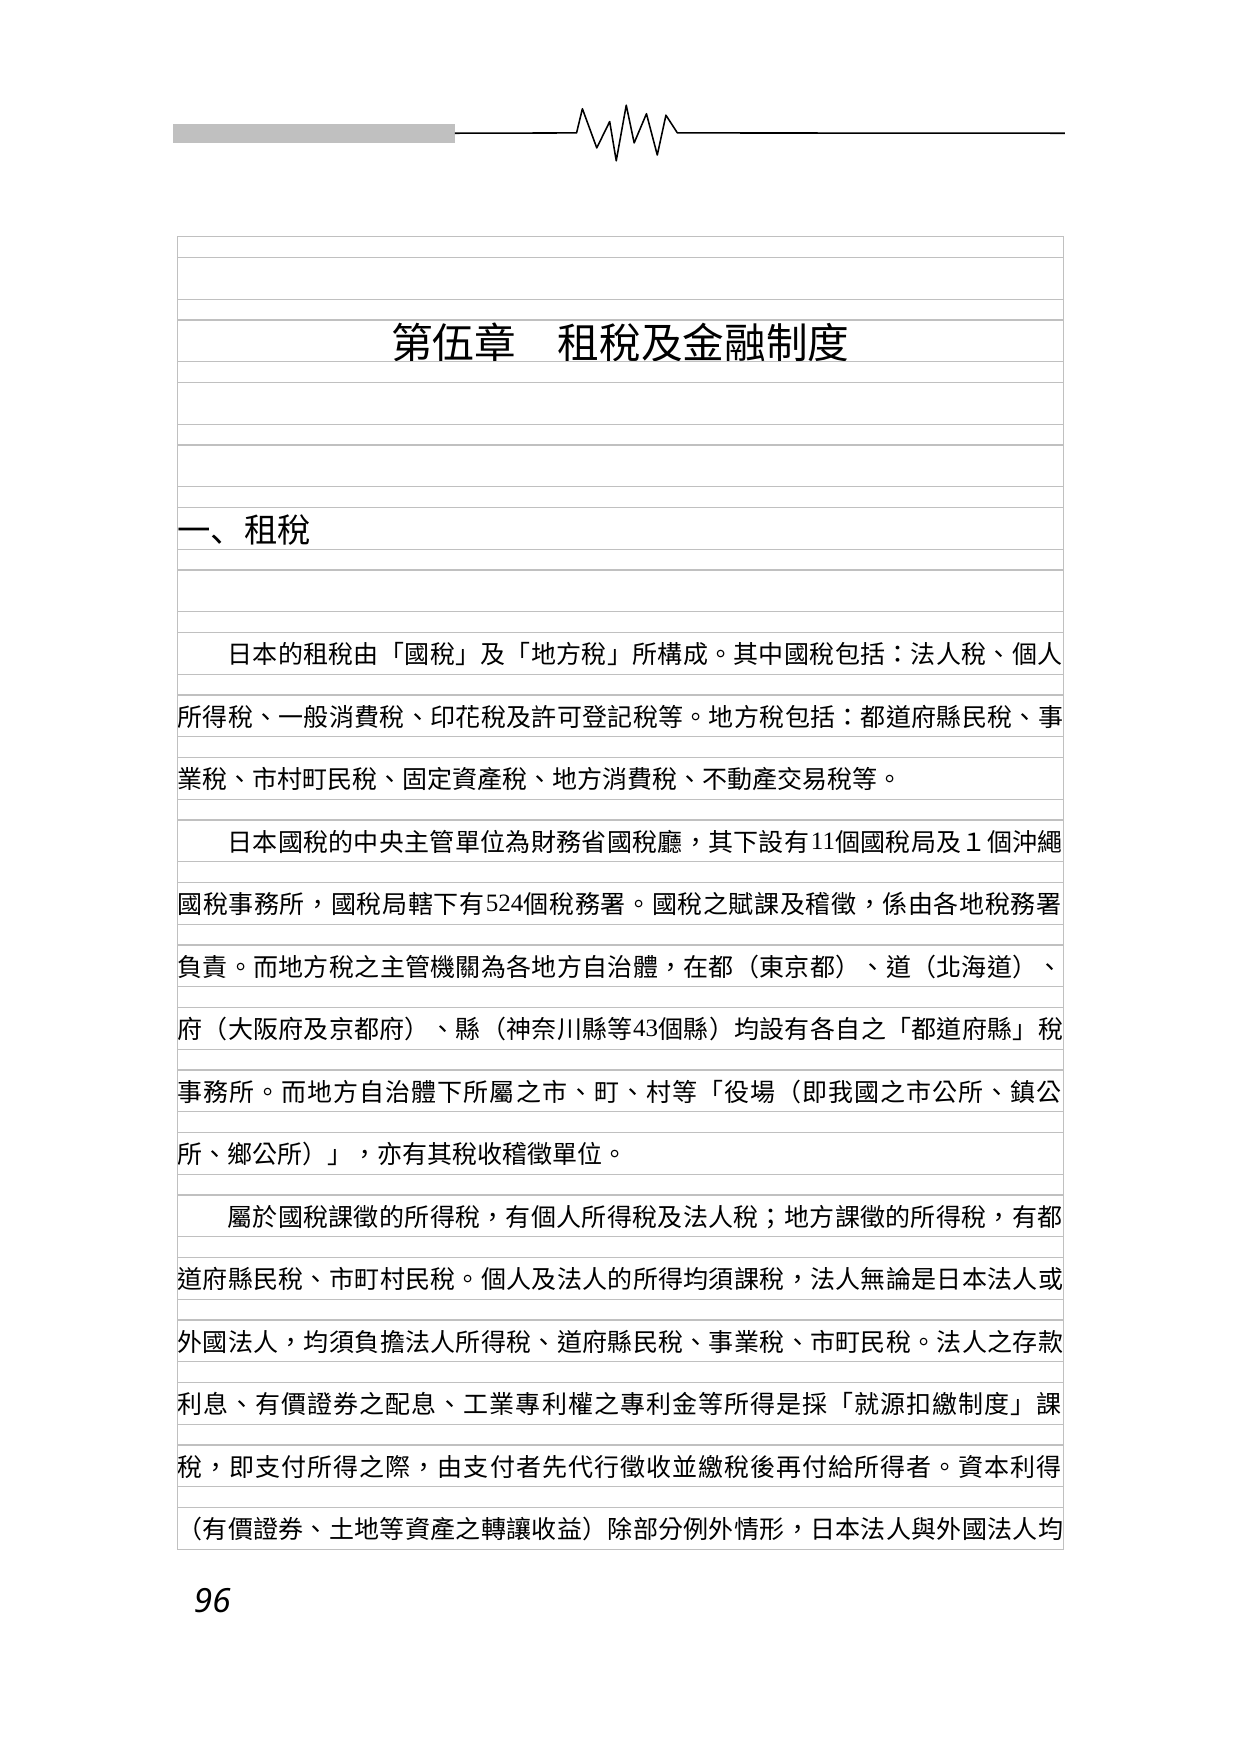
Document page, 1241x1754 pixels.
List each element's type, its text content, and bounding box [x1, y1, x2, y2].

text 一、租稅 [178, 508, 1063, 549]
text [178, 1050, 1063, 1069]
text [178, 300, 1063, 319]
text 日本國稅的中央主管單位為財務省國稅廳，其下設有11個國稅局及１個沖繩 [178, 821, 1063, 861]
text 外國法人，均須負擔法人所得稅、道府縣民稅、事業稅、市町民稅。法人之存款 [178, 1321, 1063, 1361]
text 國稅事務所，國稅局轄下有524個稅務署。國稅之賦課及稽徵，係由各地稅務署 [178, 883, 1063, 924]
text [178, 1300, 1063, 1319]
text [178, 1425, 1063, 1444]
text [178, 1487, 1063, 1507]
text 道府縣民稅、市町村民稅。個人及法人的所得均須課稅，法人無論是日本法人或 [178, 1258, 1063, 1299]
text 事務所。而地方自治體下所屬之市、町、村等「役場（即我國之市公所、鎮公 [178, 1071, 1063, 1111]
text 所、鄉公所）」，亦有其稅收稽徵單位。 [178, 1133, 1063, 1174]
text 所得稅、一般消費稅、印花稅及許可登記稅等。地方稅包括：都道府縣民稅、事 [178, 696, 1063, 736]
text [178, 800, 1063, 819]
text （有價證券、土地等資產之轉讓收益）除部分例外情形，日本法人與外國法人均 [178, 1508, 1063, 1549]
text [178, 1112, 1063, 1132]
text [178, 862, 1063, 882]
text 利息、有價證券之配息、工業專利權之專利金等所得是採「就源扣繳制度」課 [178, 1383, 1063, 1424]
text 負責。而地方稅之主管機關為各地方自治體，在都（東京都）、道（北海道）、 [178, 946, 1063, 986]
text [178, 675, 1063, 694]
text 屬於國稅課徵的所得稅，有個人所得稅及法人稅；地方課徵的所得稅，有都 [178, 1196, 1063, 1236]
text [178, 925, 1063, 944]
text [178, 1237, 1063, 1257]
text [178, 737, 1063, 757]
text [178, 987, 1063, 1007]
text [178, 487, 1063, 507]
text [178, 612, 1063, 632]
text 第伍章 租稅及金融制度 [178, 321, 1063, 361]
text [178, 1175, 1063, 1194]
text 稅，即支付所得之際，由支付者先代行徵收並繳稅後再付給所得者。資本利得 [178, 1446, 1063, 1486]
text 日本的租稅由「國稅」及「地方稅」所構成。其中國稅包括：法人稅、個人 [178, 633, 1063, 674]
text 府（大阪府及京都府）、縣（神奈川縣等43個縣）均設有各自之「都道府縣」稅 [178, 1008, 1063, 1049]
text 業稅、市村町民稅、固定資產稅、地方消費稅、不動產交易稅等。 [178, 758, 1063, 799]
text [178, 1362, 1063, 1382]
